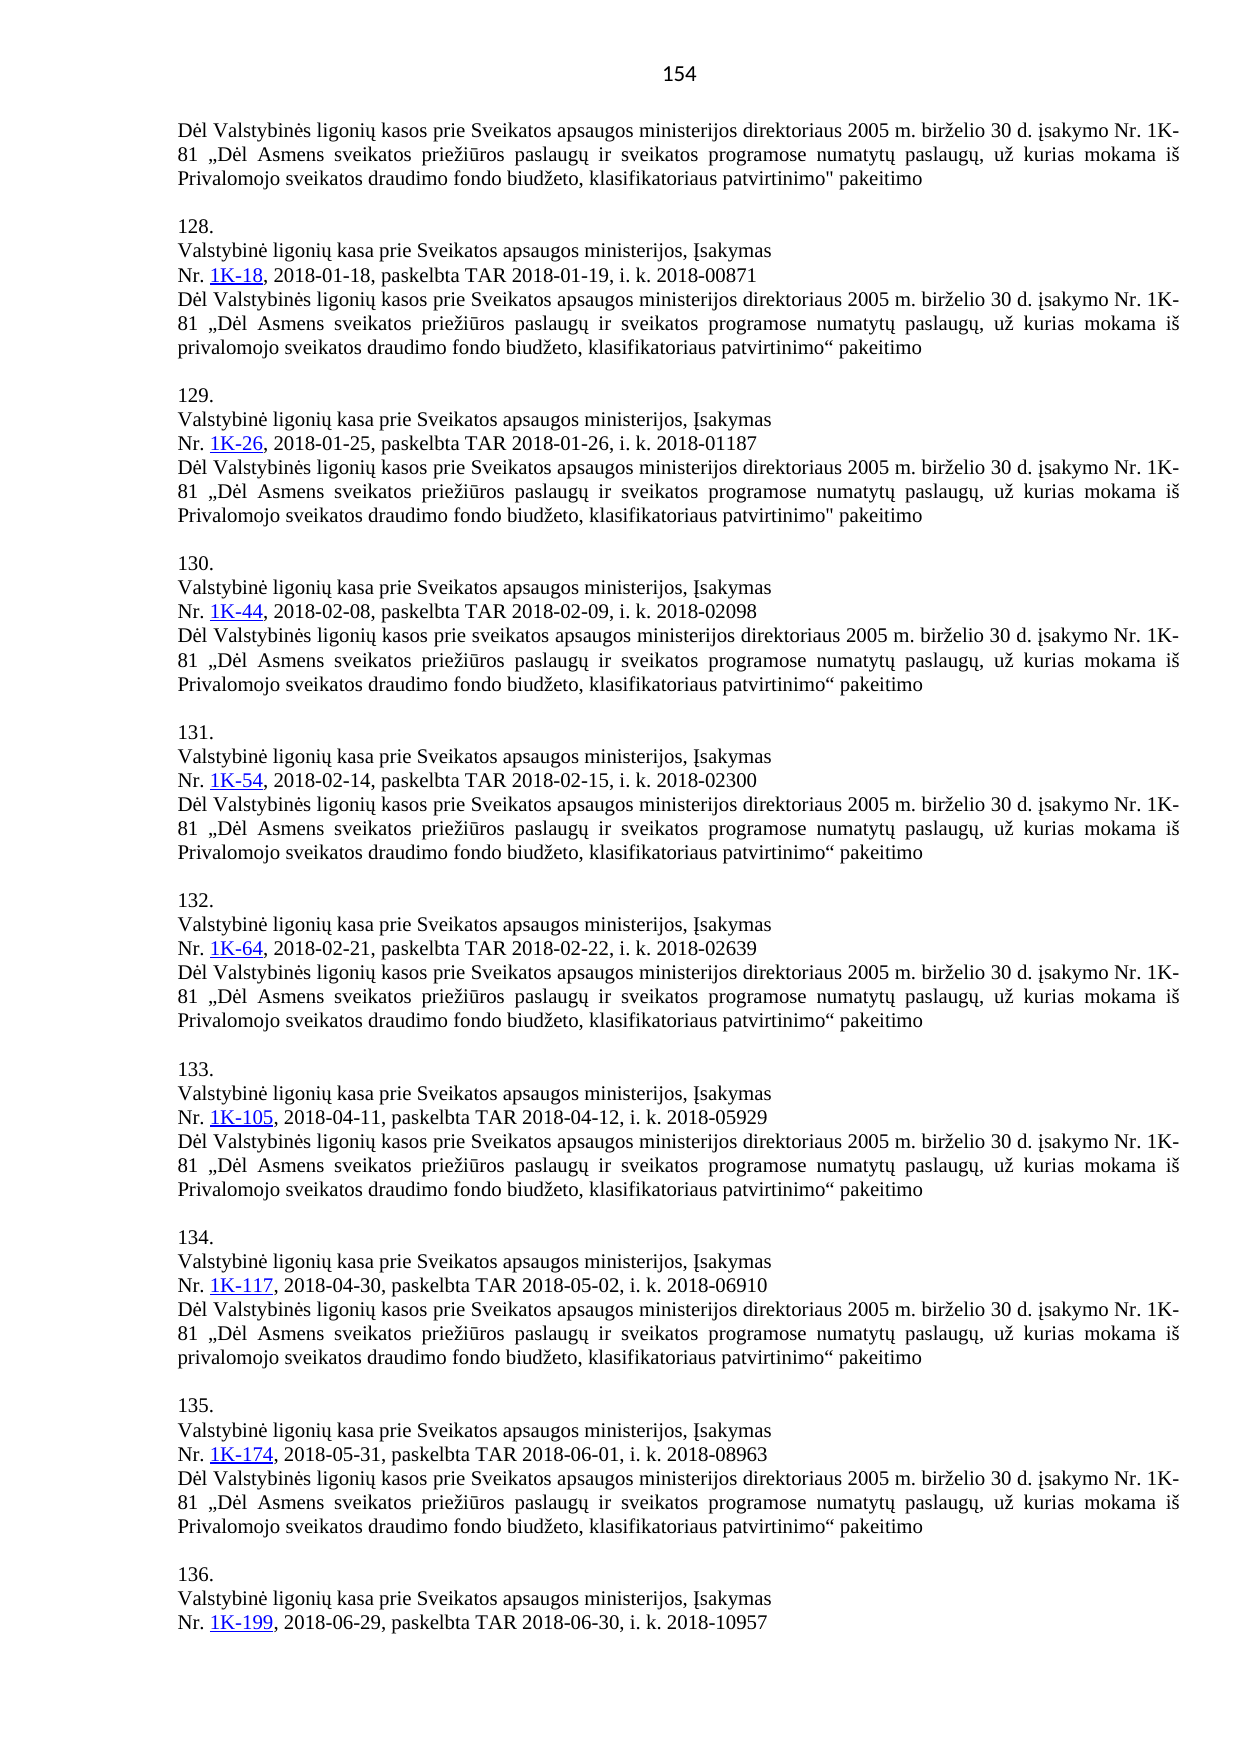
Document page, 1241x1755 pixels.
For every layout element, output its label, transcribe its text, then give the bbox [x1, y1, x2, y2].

text 136. [177, 1562, 1181, 1586]
text Valstybinė ligonių kasa prie Sveikatos apsaugos ministerijos, Įsakymas [177, 744, 1181, 768]
text Nr. 1K-18, 2018-01-18, paskelbta TAR 2018-01-19, i. k. 2018-00871 [177, 262, 1181, 287]
text 132. [177, 888, 1181, 912]
text Valstybinė ligonių kasa prie Sveikatos apsaugos ministerijos, Įsakymas [177, 238, 1181, 262]
text Nr. 1K-174, 2018-05-31, paskelbta TAR 2018-06-01, i. k. 2018-08963 [177, 1442, 1181, 1466]
text Dėl Valstybinės ligonių kasos prie Sveikatos apsaugos ministerijos direktoriaus 2005 m. birželio 30 d. įsakymo Nr. 1K-81 „Dėl Asmens sveikatos priežiūros paslaugų ir sveikatos programose numatytų paslaugų, už kurias mokama iš Privalomojo sveikatos draudimo fondo biudžeto, klasifikatoriaus patvirtinimo" pakeitimo [177, 455, 1181, 527]
text 131. [177, 720, 1181, 744]
text Dėl Valstybinės ligonių kasos prie sveikatos apsaugos ministerijos direktoriaus 2005 m. birželio 30 d. įsakymo Nr. 1K-81 „Dėl Asmens sveikatos priežiūros paslaugų ir sveikatos programose numatytų paslaugų, už kurias mokama iš Privalomojo sveikatos draudimo fondo biudžeto, klasifikatoriaus patvirtinimo“ pakeitimo [177, 623, 1181, 696]
text 135. [177, 1393, 1181, 1417]
text Valstybinė ligonių kasa prie Sveikatos apsaugos ministerijos, Įsakymas [177, 1417, 1181, 1442]
text 129. [177, 383, 1181, 407]
text Nr. 1K-26, 2018-01-25, paskelbta TAR 2018-01-26, i. k. 2018-01187 [177, 431, 1181, 455]
text Valstybinė ligonių kasa prie Sveikatos apsaugos ministerijos, Įsakymas [177, 1586, 1181, 1610]
text Nr. 1K-54, 2018-02-14, paskelbta TAR 2018-02-15, i. k. 2018-02300 [177, 768, 1181, 792]
text 128. [177, 214, 1181, 238]
text Nr. 1K-117, 2018-04-30, paskelbta TAR 2018-05-02, i. k. 2018-06910 [177, 1273, 1181, 1297]
text Nr. 1K-105, 2018-04-11, paskelbta TAR 2018-04-12, i. k. 2018-05929 [177, 1105, 1181, 1129]
text Valstybinė ligonių kasa prie Sveikatos apsaugos ministerijos, Įsakymas [177, 1081, 1181, 1105]
text Dėl Valstybinės ligonių kasos prie Sveikatos apsaugos ministerijos direktoriaus 2005 m. birželio 30 d. įsakymo Nr. 1K-81 „Dėl Asmens sveikatos priežiūros paslaugų ir sveikatos programose numatytų paslaugų, už kurias mokama iš Privalomojo sveikatos draudimo fondo biudžeto, klasifikatoriaus patvirtinimo“ pakeitimo [177, 960, 1181, 1032]
text Valstybinė ligonių kasa prie Sveikatos apsaugos ministerijos, Įsakymas [177, 575, 1181, 599]
text Nr. 1K-199, 2018-06-29, paskelbta TAR 2018-06-30, i. k. 2018-10957 [177, 1610, 1181, 1634]
text 134. [177, 1225, 1181, 1249]
text Valstybinė ligonių kasa prie Sveikatos apsaugos ministerijos, Įsakymas [177, 407, 1181, 431]
text 130. [177, 551, 1181, 575]
text Valstybinė ligonių kasa prie Sveikatos apsaugos ministerijos, Įsakymas [177, 912, 1181, 936]
text Dėl Valstybinės ligonių kasos prie Sveikatos apsaugos ministerijos direktoriaus 2005 m. birželio 30 d. įsakymo Nr. 1K-81 „Dėl Asmens sveikatos priežiūros paslaugų ir sveikatos programose numatytų paslaugų, už kurias mokama iš Privalomojo sveikatos draudimo fondo biudžeto, klasifikatoriaus patvirtinimo“ pakeitimo [177, 1466, 1181, 1538]
text Dėl Valstybinės ligonių kasos prie Sveikatos apsaugos ministerijos direktoriaus 2005 m. birželio 30 d. įsakymo Nr. 1K-81 „Dėl Asmens sveikatos priežiūros paslaugų ir sveikatos programose numatytų paslaugų, už kurias mokama iš privalomojo sveikatos draudimo fondo biudžeto, klasifikatoriaus patvirtinimo“ pakeitimo [177, 1297, 1181, 1369]
text Dėl Valstybinės ligonių kasos prie Sveikatos apsaugos ministerijos direktoriaus 2005 m. birželio 30 d. įsakymo Nr. 1K-81 „Dėl Asmens sveikatos priežiūros paslaugų ir sveikatos programose numatytų paslaugų, už kurias mokama iš Privalomojo sveikatos draudimo fondo biudžeto, klasifikatoriaus patvirtinimo" pakeitimo [177, 118, 1181, 190]
text Nr. 1K-64, 2018-02-21, paskelbta TAR 2018-02-22, i. k. 2018-02639 [177, 936, 1181, 960]
text Dėl Valstybinės ligonių kasos prie Sveikatos apsaugos ministerijos direktoriaus 2005 m. birželio 30 d. įsakymo Nr. 1K-81 „Dėl Asmens sveikatos priežiūros paslaugų ir sveikatos programose numatytų paslaugų, už kurias mokama iš Privalomojo sveikatos draudimo fondo biudžeto, klasifikatoriaus patvirtinimo“ pakeitimo [177, 792, 1181, 864]
text Dėl Valstybinės ligonių kasos prie Sveikatos apsaugos ministerijos direktoriaus 2005 m. birželio 30 d. įsakymo Nr. 1K-81 „Dėl Asmens sveikatos priežiūros paslaugų ir sveikatos programose numatytų paslaugų, už kurias mokama iš privalomojo sveikatos draudimo fondo biudžeto, klasifikatoriaus patvirtinimo“ pakeitimo [177, 287, 1181, 359]
text Dėl Valstybinės ligonių kasos prie Sveikatos apsaugos ministerijos direktoriaus 2005 m. birželio 30 d. įsakymo Nr. 1K-81 „Dėl Asmens sveikatos priežiūros paslaugų ir sveikatos programose numatytų paslaugų, už kurias mokama iš Privalomojo sveikatos draudimo fondo biudžeto, klasifikatoriaus patvirtinimo“ pakeitimo [177, 1129, 1181, 1201]
text Valstybinė ligonių kasa prie Sveikatos apsaugos ministerijos, Įsakymas [177, 1249, 1181, 1273]
text Nr. 1K-44, 2018-02-08, paskelbta TAR 2018-02-09, i. k. 2018-02098 [177, 599, 1181, 623]
text 133. [177, 1057, 1181, 1081]
